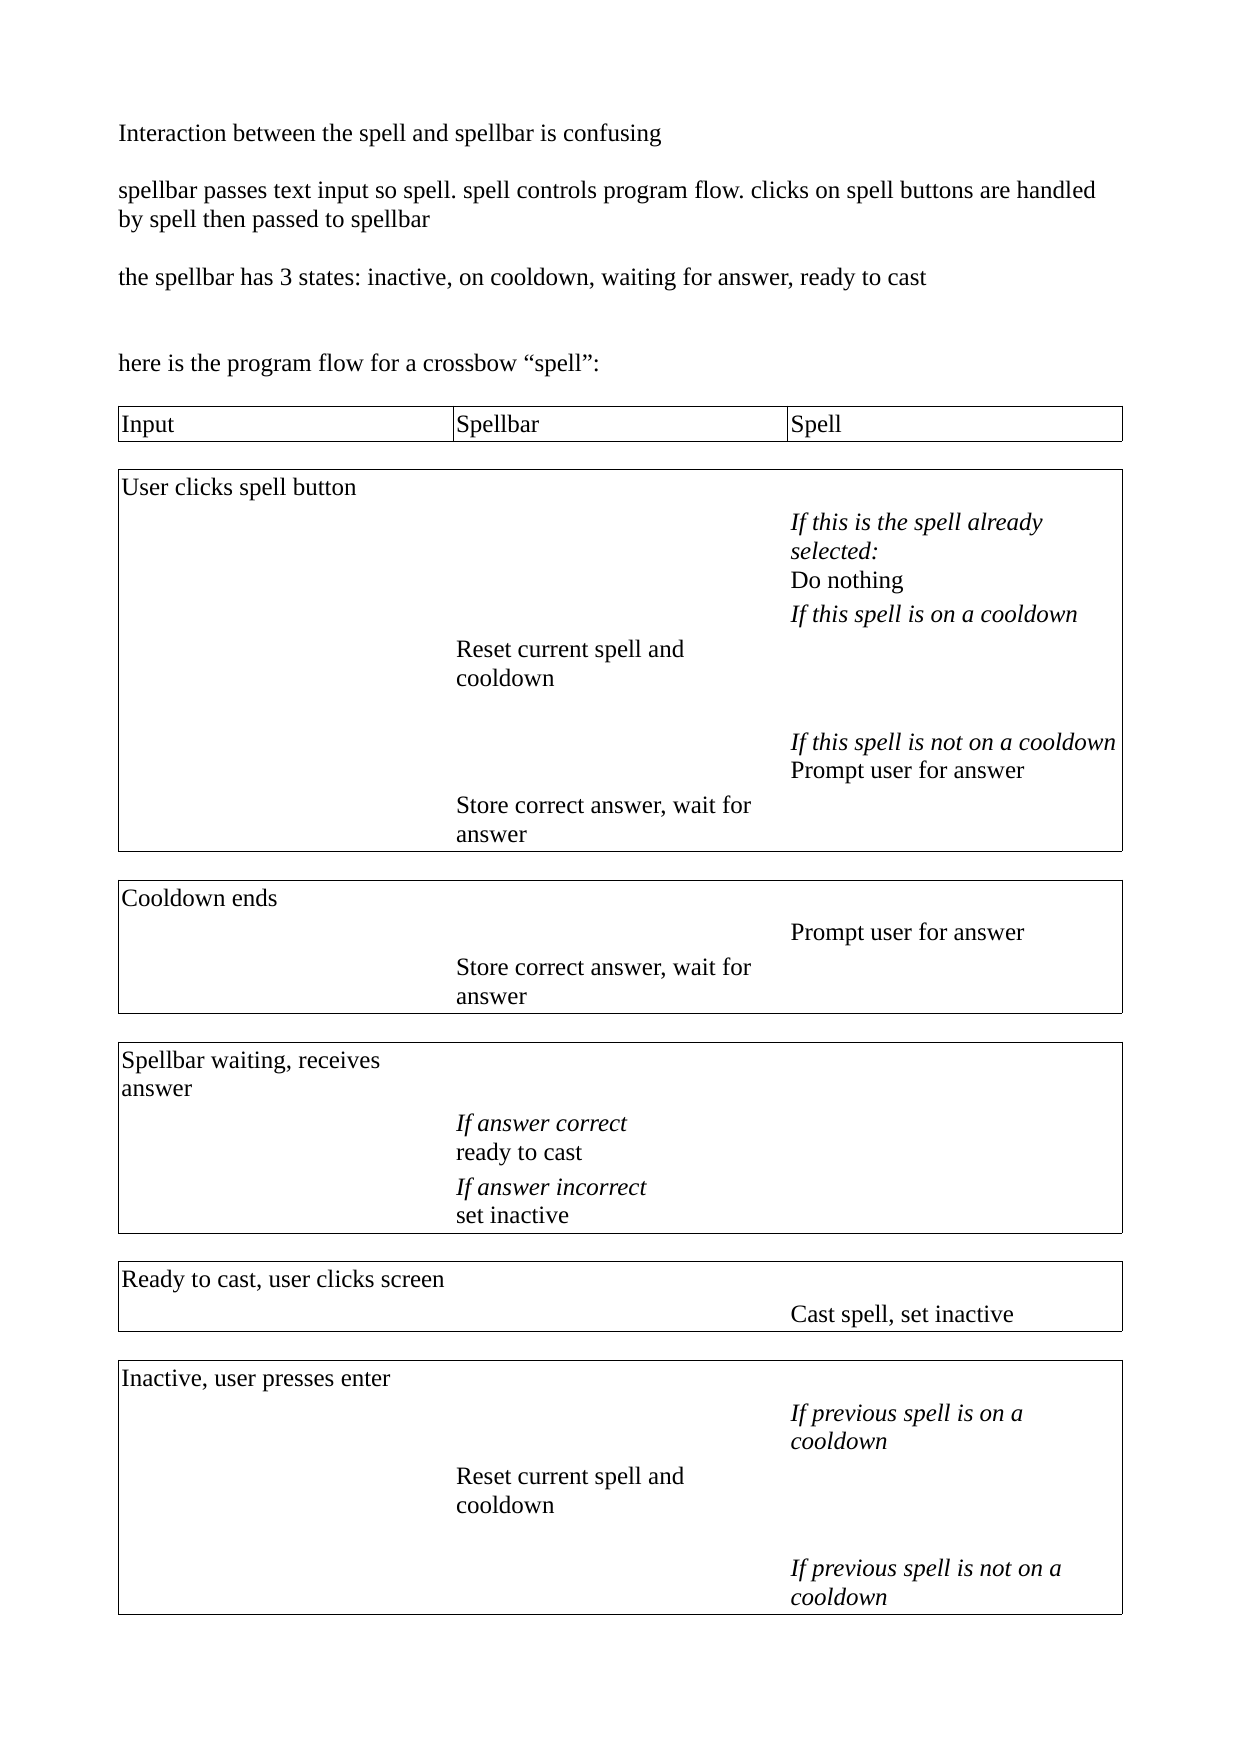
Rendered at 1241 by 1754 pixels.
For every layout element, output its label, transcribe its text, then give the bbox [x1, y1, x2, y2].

table_cell User clicks spell button [119, 470, 453, 504]
table_cell [119, 631, 453, 724]
table_cell Cooldown ends [119, 881, 453, 914]
table_cell [119, 1395, 453, 1458]
table_header Input [119, 407, 453, 441]
table_cell If this spell is on a cooldown [788, 597, 1122, 631]
table_cell [453, 1234, 787, 1261]
table_cell [118, 1332, 453, 1360]
table_cell [788, 1361, 1122, 1395]
table_cell [118, 1234, 453, 1261]
table_cell Prompt user for answer [788, 915, 1122, 949]
table_cell [119, 915, 453, 949]
table_cell [453, 915, 787, 949]
table_cell [453, 1395, 787, 1458]
table_cell [788, 852, 1122, 879]
table_cell [119, 1296, 453, 1331]
table_cell [453, 1262, 787, 1296]
table_cell If this spell is not on a cooldown Prompt user for answer [788, 724, 1122, 787]
table_cell [453, 724, 787, 787]
table_cell Reset current spell and cooldown [453, 631, 787, 724]
table_cell [453, 1332, 787, 1360]
table_cell Reset current spell and cooldown [453, 1458, 787, 1551]
table_cell [119, 1458, 453, 1551]
table_cell If previous spell is not on a cooldown [788, 1551, 1122, 1614]
table_cell [453, 442, 787, 469]
table_cell Store correct answer, wait for answer [453, 949, 787, 1013]
table_cell If answer incorrect set inactive [453, 1169, 787, 1232]
table_cell [119, 724, 453, 787]
table_cell [453, 852, 787, 879]
table_cell [119, 1551, 453, 1614]
table_cell [453, 1043, 787, 1105]
text here is the program flow for a crossbow “spell”: [118, 348, 1122, 377]
table_cell [788, 1458, 1122, 1551]
table_cell [119, 1169, 453, 1232]
table_cell Store correct answer, wait for answer [453, 787, 787, 851]
table_cell [119, 787, 453, 851]
table_cell [788, 1234, 1122, 1261]
table_cell [788, 1332, 1122, 1360]
table_cell [453, 1296, 787, 1331]
table_cell [788, 631, 1122, 724]
table_cell [118, 1014, 453, 1042]
table_cell If previous spell is on a cooldown [788, 1395, 1122, 1458]
table_cell [119, 597, 453, 631]
table_cell [453, 597, 787, 631]
table_cell [788, 1105, 1122, 1169]
table_cell [788, 949, 1122, 1013]
table_cell [453, 1551, 787, 1614]
table_cell [788, 1014, 1122, 1042]
table_cell [788, 1169, 1122, 1232]
table_cell [788, 1043, 1122, 1105]
table_cell [788, 470, 1122, 504]
text spellbar passes text input so spell. spell controls program flow. clicks on spell buttons are handled by spell then passed to spellbar [118, 176, 1122, 233]
table_cell Spellbar waiting, receives answer [119, 1043, 453, 1105]
table_cell [453, 470, 787, 504]
table_cell [118, 852, 453, 879]
table_header Spellbar [454, 407, 787, 441]
table_cell [453, 504, 787, 597]
text the spellbar has 3 states: inactive, on cooldown, waiting for answer, ready to cast [118, 262, 1122, 291]
table_cell [119, 504, 453, 597]
table_cell [453, 1014, 787, 1042]
table_cell Inactive, user presses enter [119, 1361, 453, 1395]
table_cell [788, 881, 1122, 914]
table_cell [119, 949, 453, 1013]
table_cell [788, 442, 1122, 469]
table_cell [788, 1262, 1122, 1296]
table_cell Cast spell, set inactive [788, 1296, 1122, 1331]
table_cell [119, 1105, 453, 1169]
table_cell If answer correct ready to cast [453, 1105, 787, 1169]
table_cell [453, 881, 787, 914]
table_cell If this is the spell already selected: Do nothing [788, 504, 1122, 597]
table_cell Ready to cast, user clicks screen [119, 1262, 453, 1296]
table_cell [118, 442, 453, 469]
table_header Spell [788, 407, 1122, 441]
text Interaction between the spell and spellbar is confusing [118, 118, 1122, 147]
table_cell [788, 787, 1122, 851]
table_cell [453, 1361, 787, 1395]
